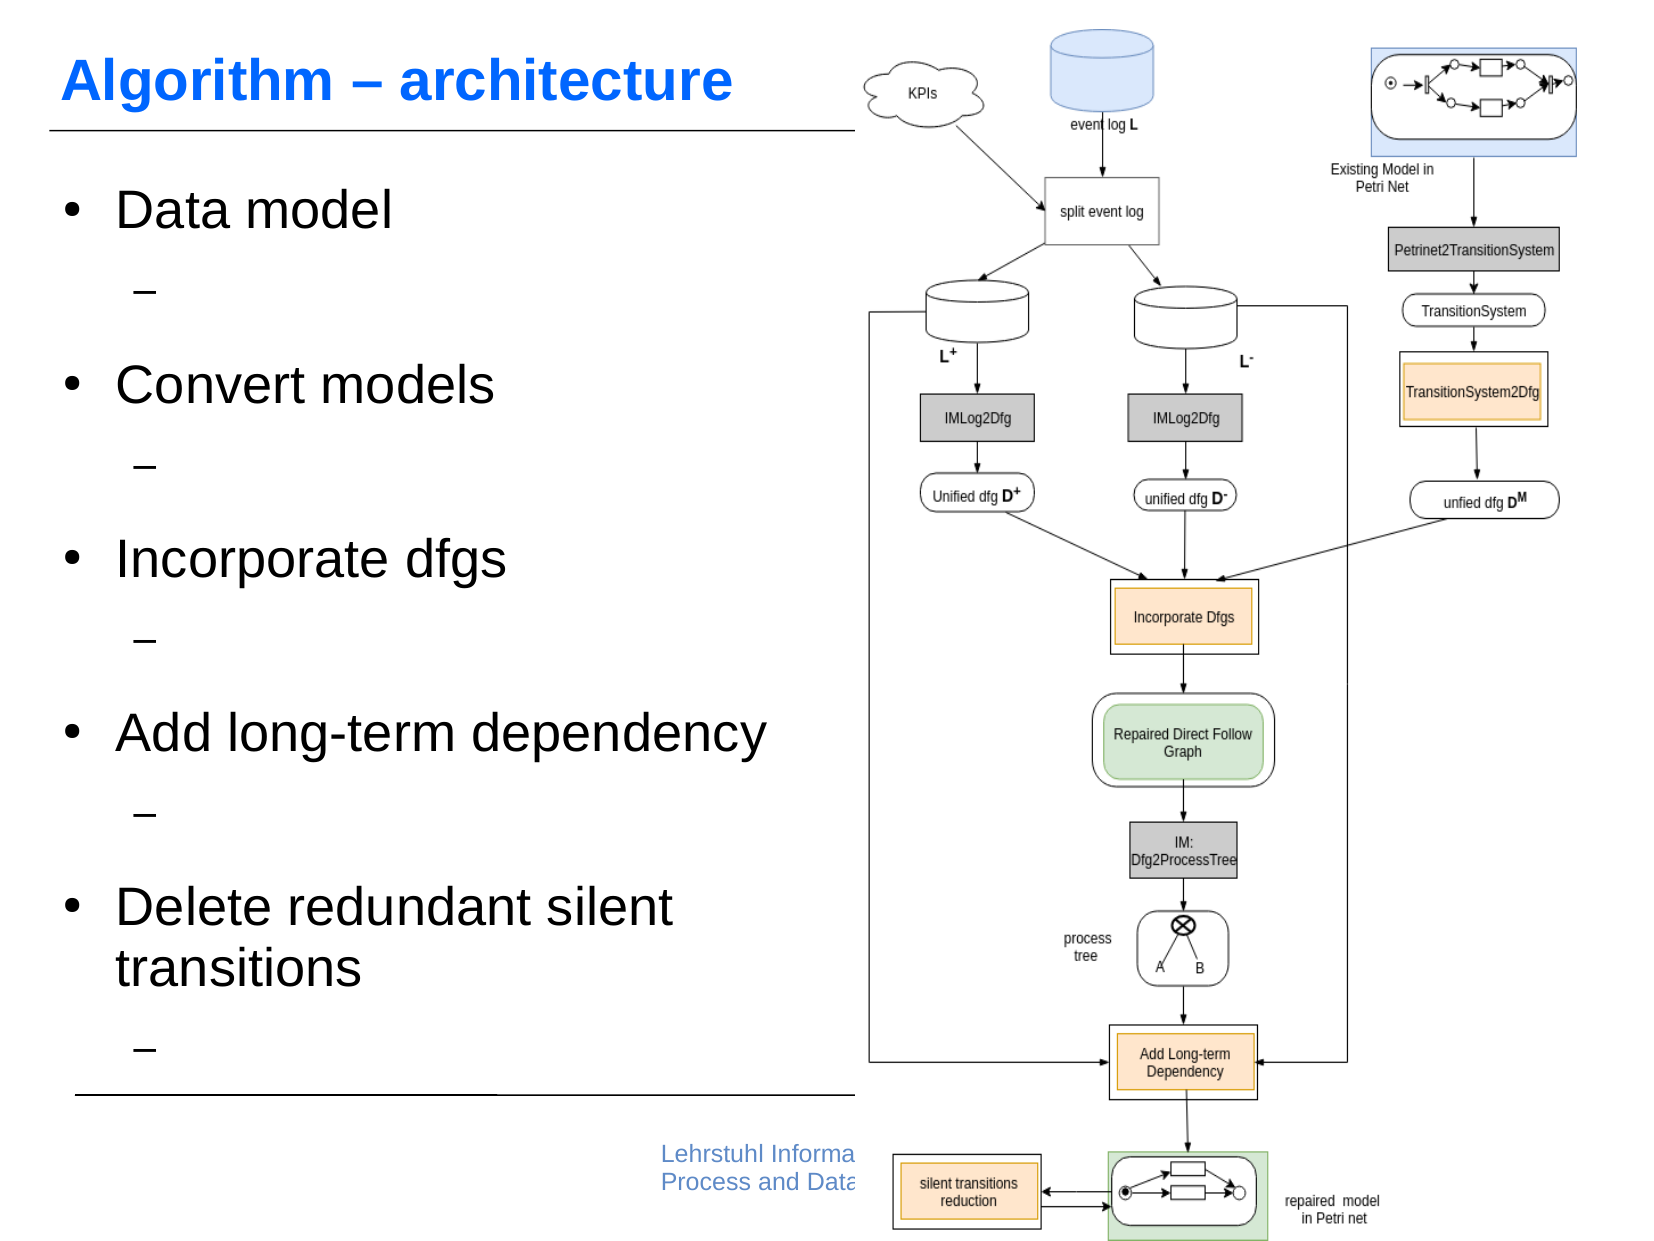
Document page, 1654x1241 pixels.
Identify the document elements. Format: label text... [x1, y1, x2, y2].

list Data model Convert models Incorporate dfgs Add long-term dependency Delete redundant silent transitions [45, 180, 841, 1036]
title Algorithm – architecture [60, 30, 855, 131]
picture [855, 29, 1651, 1241]
